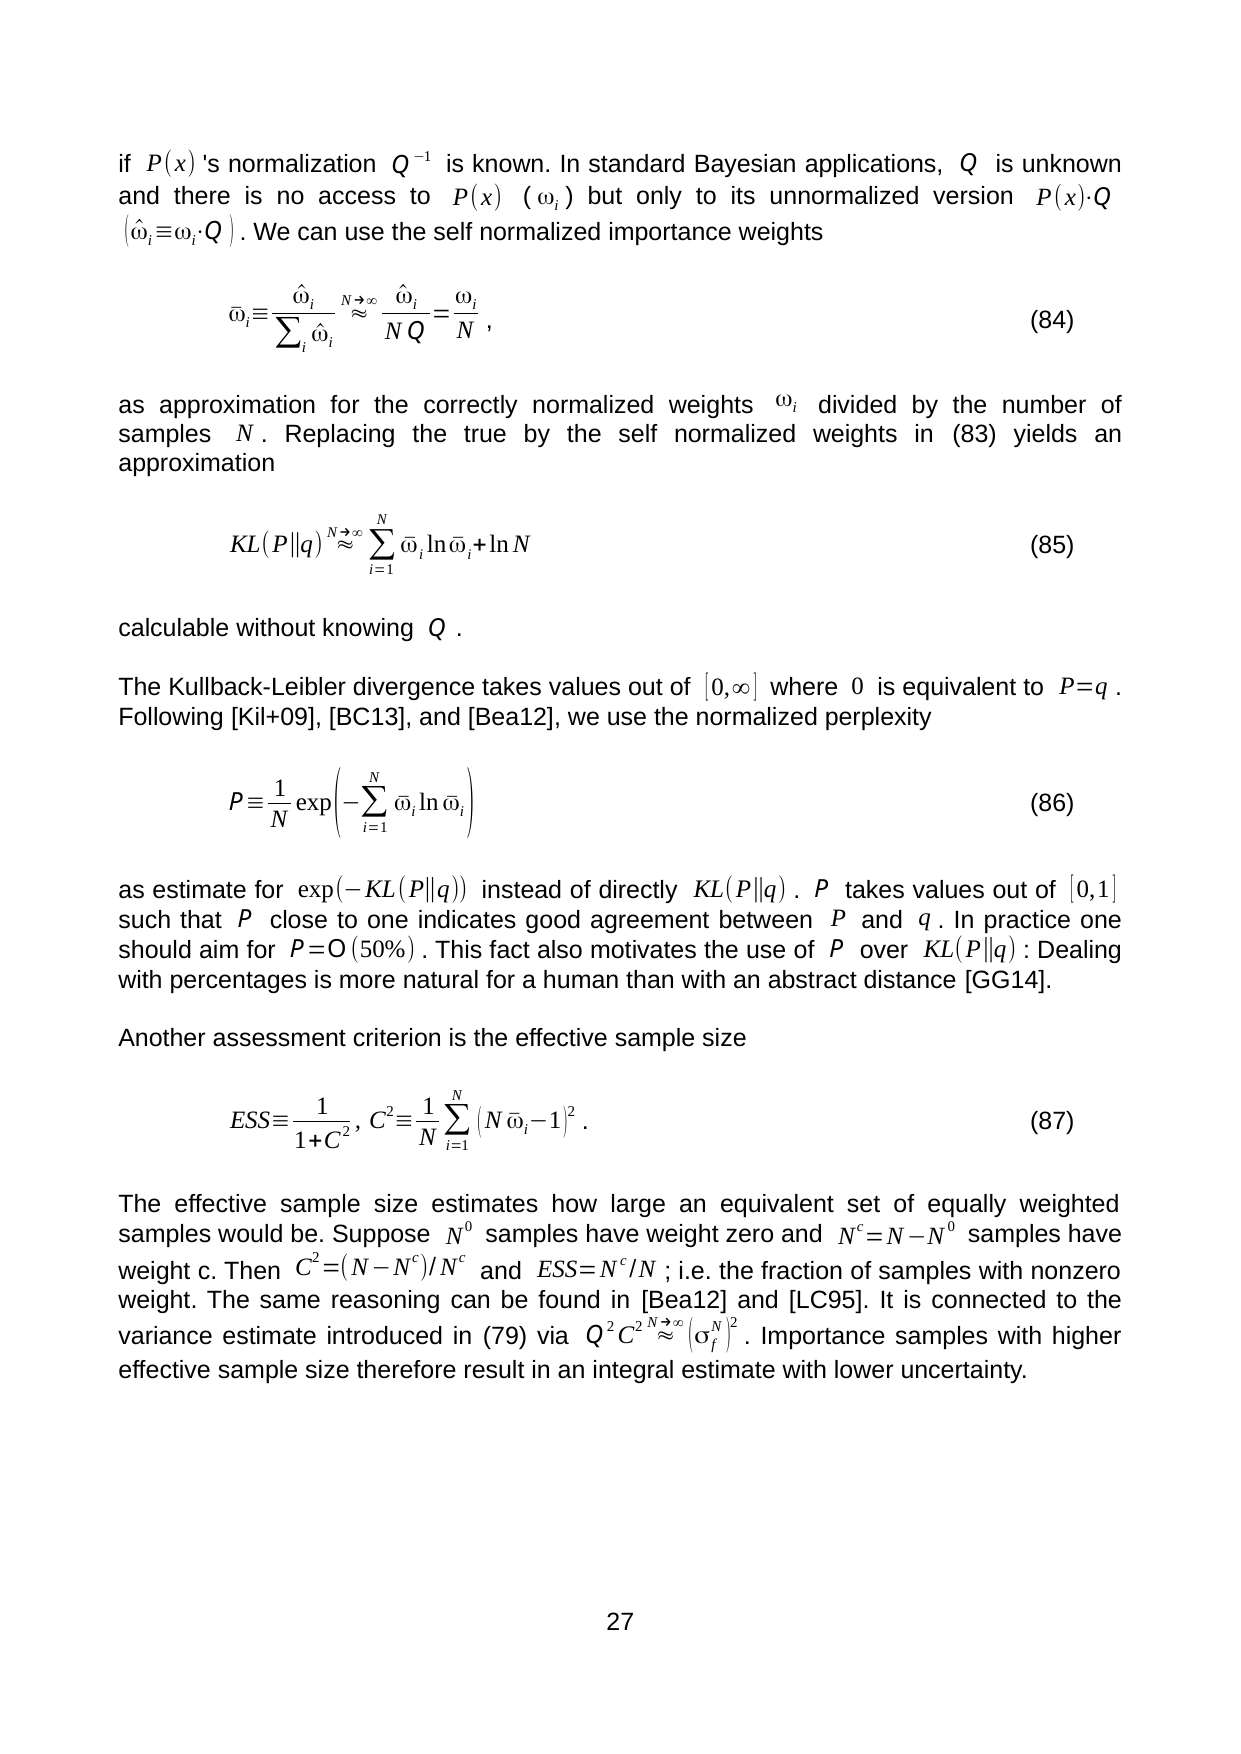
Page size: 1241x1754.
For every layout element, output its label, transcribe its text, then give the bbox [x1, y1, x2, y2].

text Another assessment criterion is the effective sample size [118, 1023, 1122, 1052]
table_header (87) [1024, 1080, 1123, 1160]
table_header . [217, 1080, 1024, 1160]
text as estimate for instead of directly . takes values out of such that close to one indicates good agreement between and . In practice one should aim for . This fact also motivates the use of over : Dealing with percentages is more natural for a human than with an abstract distance [GG14]. [118, 874, 1122, 994]
table_header [217, 505, 1024, 584]
table_header (84) [1024, 278, 1123, 361]
text as approximation for the correctly normalized weights divided by the number of samples . Replacing the true by the self normalized weights in (83) yields an approximation [118, 390, 1122, 476]
text calculable without knowing . [118, 613, 1122, 643]
table_header [118, 505, 217, 584]
table_header [118, 760, 217, 845]
table_header [118, 1080, 217, 1160]
text if 's normalization is known. In standard Bayesian applications, is unknown and there is no access to () but only to its unnormalized version . We can use the self normalized importance weights [118, 147, 1122, 249]
table_header [217, 760, 1024, 845]
text The effective sample size estimates how large an equivalent set of equally weighted samples would be. Suppose samples have weight zero and samples have weight c. Then and ; i.e. the fraction of samples with nonzero weight. The same reasoning can be found in [Bea12] and [LC95]. It is connected to the variance estimate introduced in (79) via . Importance samples with higher effective sample size therefore result in an integral estimate with lower uncertainty. [118, 1189, 1122, 1383]
table_header (85) [1024, 505, 1123, 584]
text The Kullback-Leibler divergence takes values out of where is equivalent to . Following [Kil+09], [BC13], and [Bea12], we use the normalized perplexity [118, 671, 1122, 731]
table_header , [217, 278, 1024, 361]
table_header (86) [1024, 760, 1123, 845]
table_header [118, 278, 217, 361]
